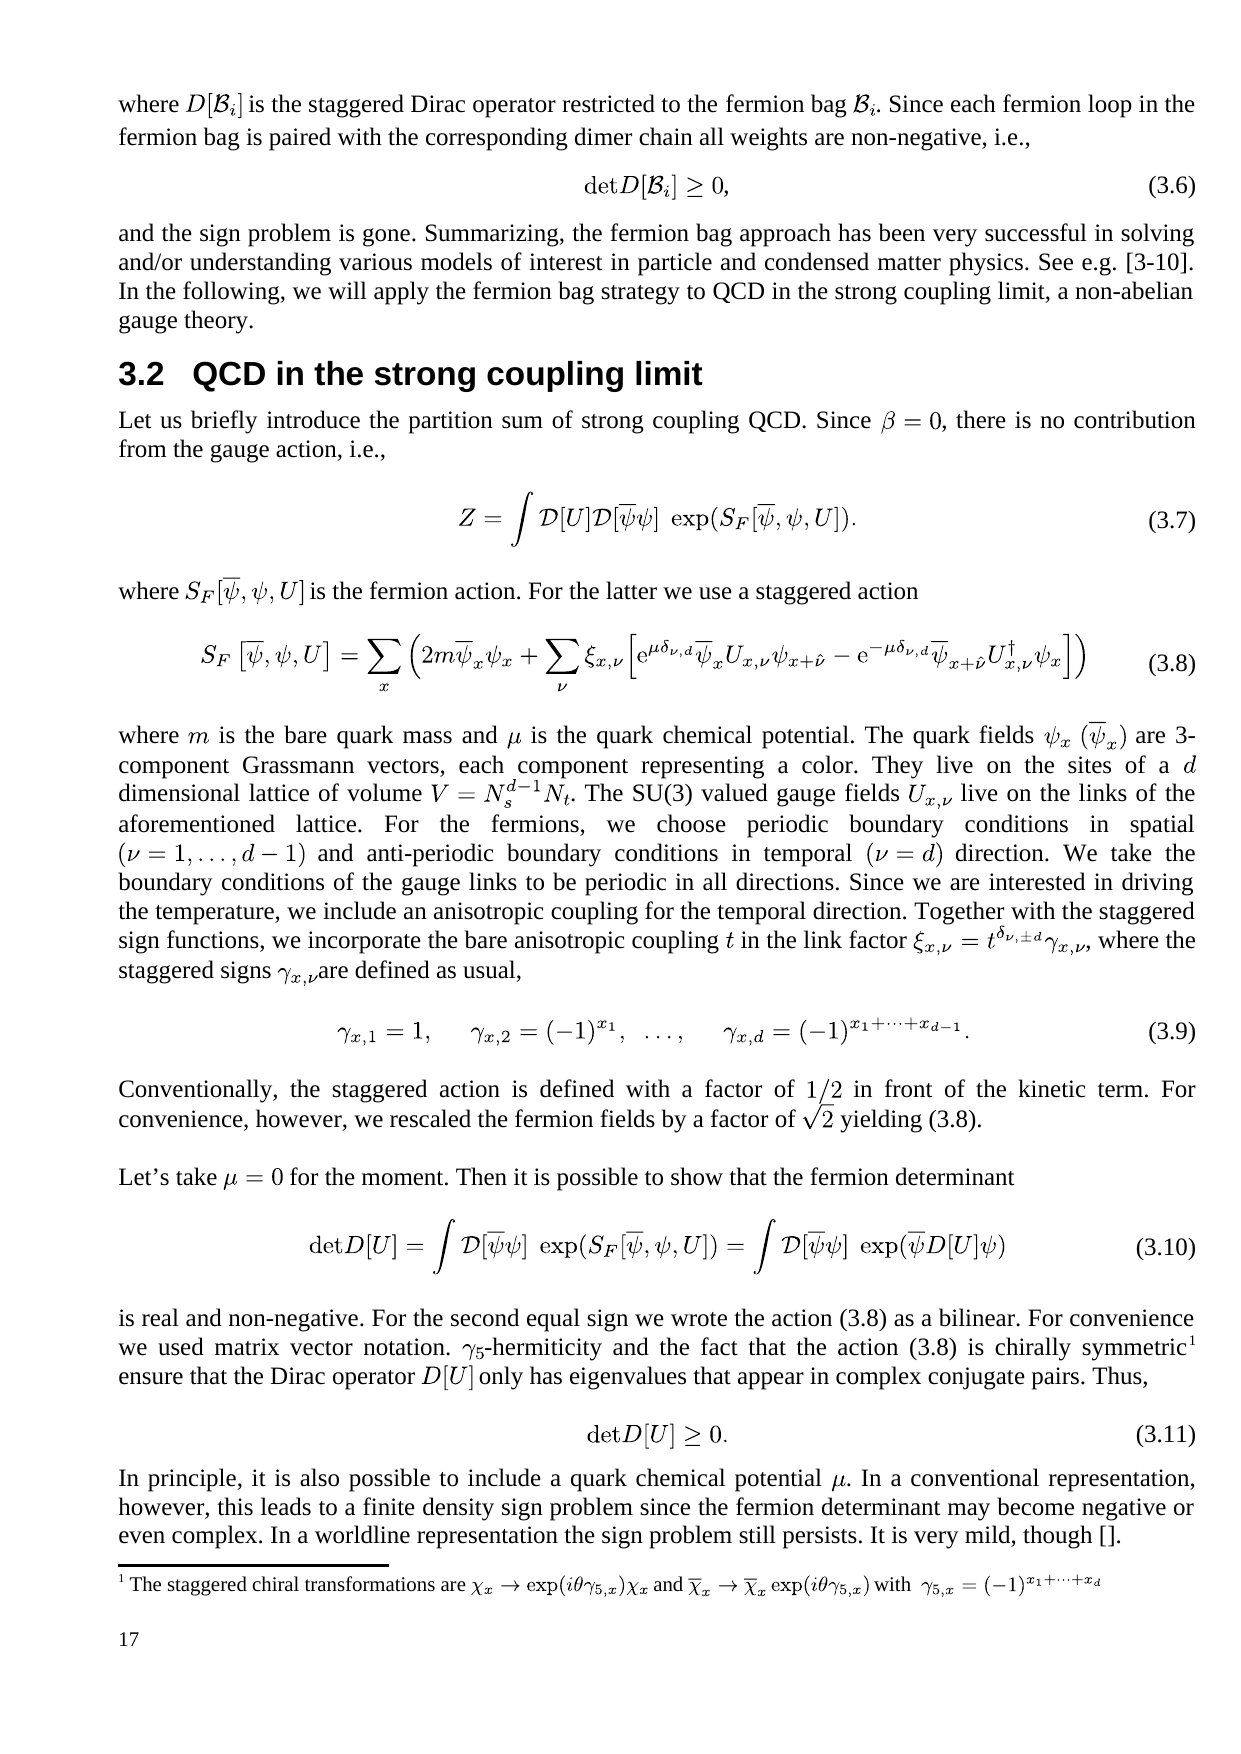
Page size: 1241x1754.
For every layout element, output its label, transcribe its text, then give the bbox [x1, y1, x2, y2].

text (3.11) [118, 1419, 1196, 1449]
subtitle QCD in the strong coupling limit [118, 354, 1196, 393]
text Let’s take for the moment. Then it is possible to show that the fermion determinant [118, 1162, 1196, 1190]
text Conventionally, the staggered action is defined with a factor of in front of the kinetic term. For convenience, however, we rescaled the fermion fields by a factor of yielding (3.8). [118, 1074, 1196, 1133]
text and the sign problem is gone. Summarizing, the fermion bag approach has been very successful in solving and/or understanding various models of interest in particle and condensed matter physics. See e.g. [3-10]. In the following, we will apply the fermion bag strategy to QCD in the strong coupling limit, a non-abelian gauge theory. [118, 218, 1196, 333]
text (3.9) [118, 1015, 1196, 1046]
text where is the staggered Dirac operator restricted to the fermion bag . Since each fermion loop in the fermion bag is paired with the corresponding dimer chain all weights are non-negative, i.e., [118, 89, 1196, 151]
text (3.8) [1078, 634, 1196, 691]
text [118, 1219, 450, 1274]
text [118, 492, 511, 547]
text (3.10) [775, 1219, 1196, 1274]
text is real and non-negative. For the second equal sign we wrote the action (3.8) as a bilinear. For convenience we used matrix vector notation. -hermiticity and the fact that the action (3.8) is chirally symmetric ensure that the Dirac operator only has eigenvalues that appear in complex conjugate pairs. Thus, [118, 1303, 1196, 1390]
text Let us briefly introduce the partition sum of strong coupling QCD. Since , there is no contribution from the gauge action, i.e., [118, 405, 1196, 463]
text In principle, it is also possible to include a quark chemical potential . In a conventional representation, however, this leads to a finite density sign problem since the fermion determinant may become negative or even complex. In a worldline representation the sign problem still persists. It is very mild, though []. [118, 1463, 1196, 1549]
text [118, 634, 418, 691]
text The staggered chiral transformations are and with [118, 1572, 1196, 1597]
text (3.7) [516, 492, 1196, 547]
text where is the fermion action. For the latter we use a staggered action [118, 576, 1196, 605]
text where is the bare quark mass and is the quark chemical potential. The quark fields are 3-component Grassmann vectors, each component representing a color. They live on the sites of a dimensional lattice of volume . The SU(3) valued gauge fields live on the links of the aforementioned lattice. For the fermions, we choose periodic boundary conditions in spatial and anti-periodic boundary conditions in temporal direction. We take the boundary conditions of the gauge links to be periodic in all directions. Since we are interested in driving the temperature, we include an anisotropic coupling for the temporal direction. Together with the staggered sign functions, we incorporate the bare anisotropic coupling in the link factor , where the staggered signs are defined as usual, [118, 720, 1196, 986]
text , (3.6) [118, 170, 1196, 200]
